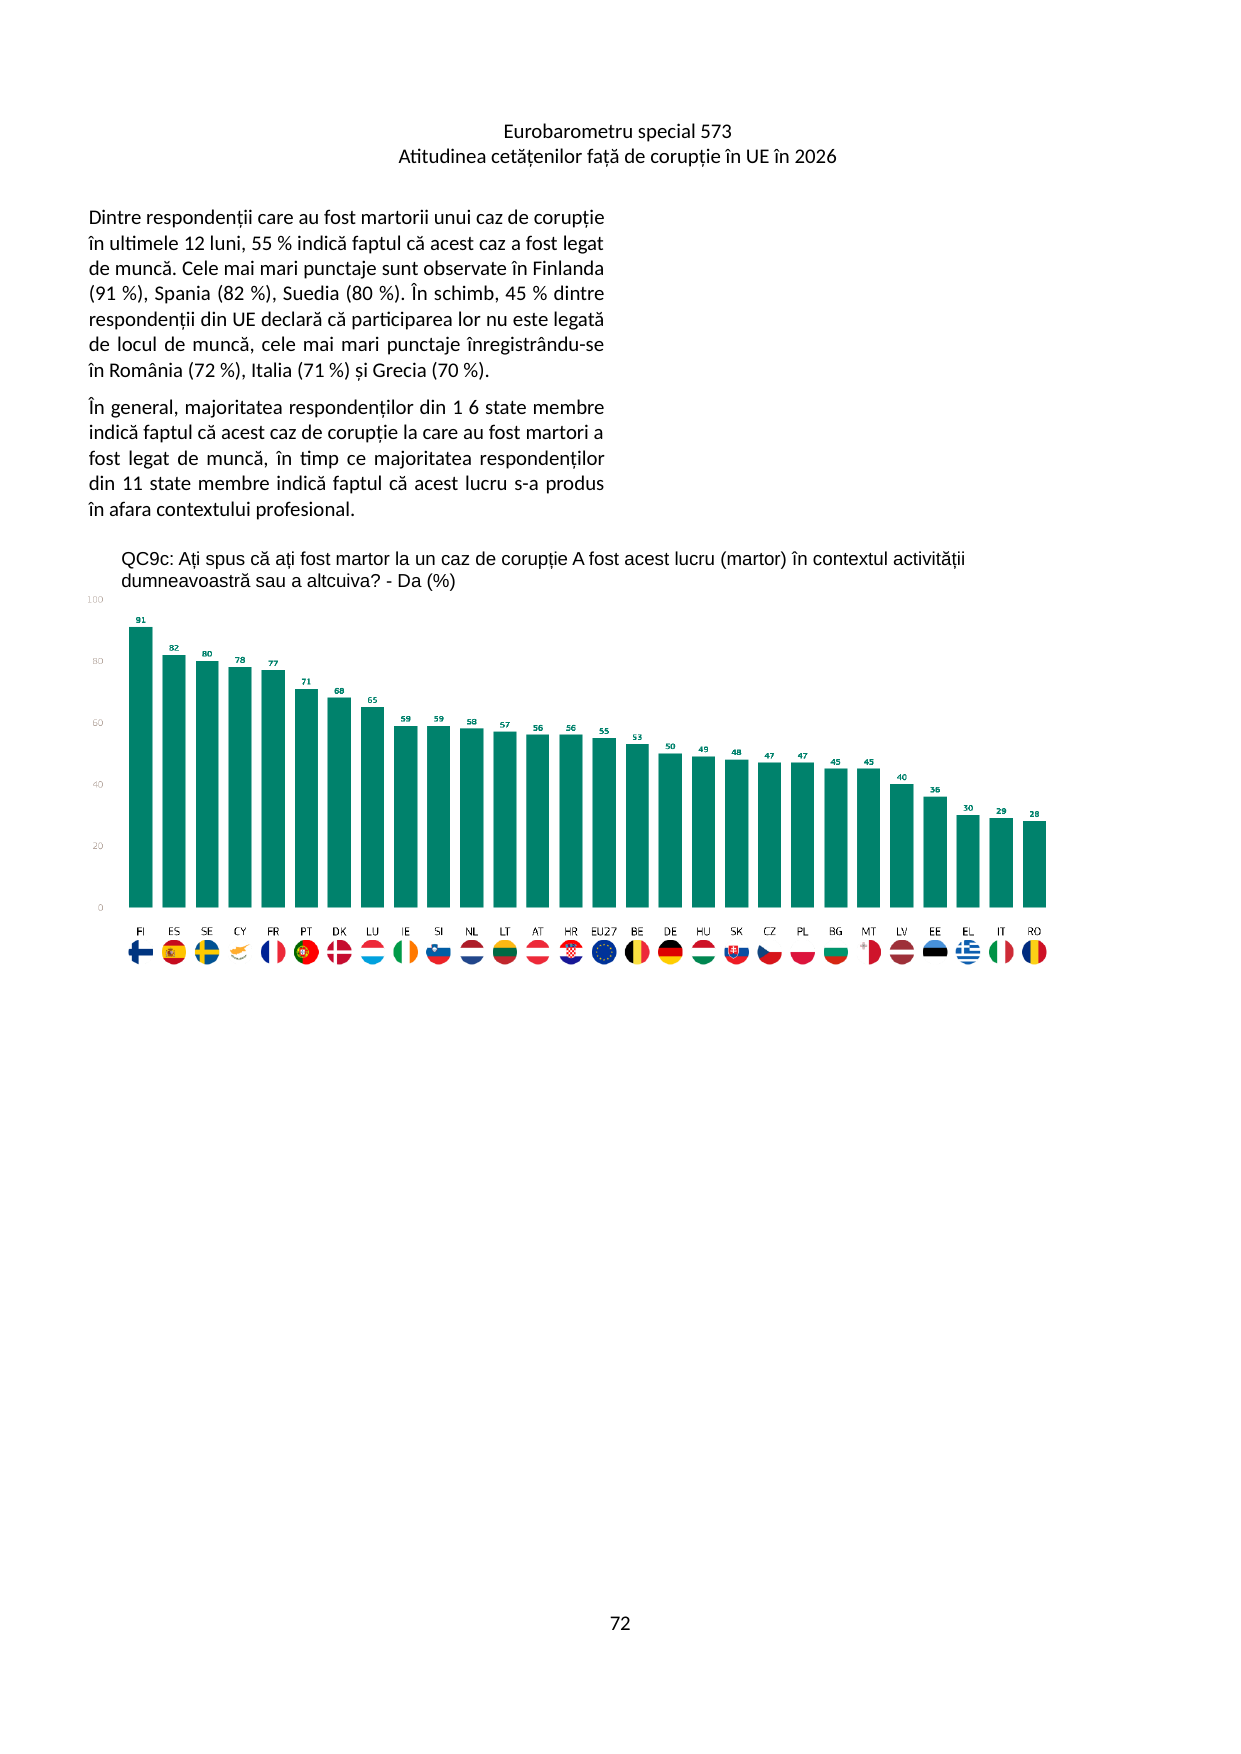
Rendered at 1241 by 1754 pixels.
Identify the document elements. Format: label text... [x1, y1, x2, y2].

text În general, majoritatea respondenților din 1 6 state membre indică faptul că acest caz de corupție la care au fost martori a fost legat de muncă, în timp ce majoritatea respondenților din 11 state membre indică faptul că acest lucru s-a produs în afara contextului profesional. [88, 394, 605, 521]
text Dintre respondenții care au fost martorii unui caz de corupție în ultimele 12 luni, 55 % indică faptul că acest caz a fost legat de muncă. Cele mai mari punctaje sunt observate în Finlanda (91 %), Spania (82 %), Suedia (80 %). În schimb, 45 % dintre respondenții din UE declară că participarea lor nu este legată de locul de muncă, cele mai mari punctaje înregistrându-se în România (72 %), Italia (71 %) și Grecia (70 %). [88, 204, 605, 382]
picture [88, 564, 1052, 973]
